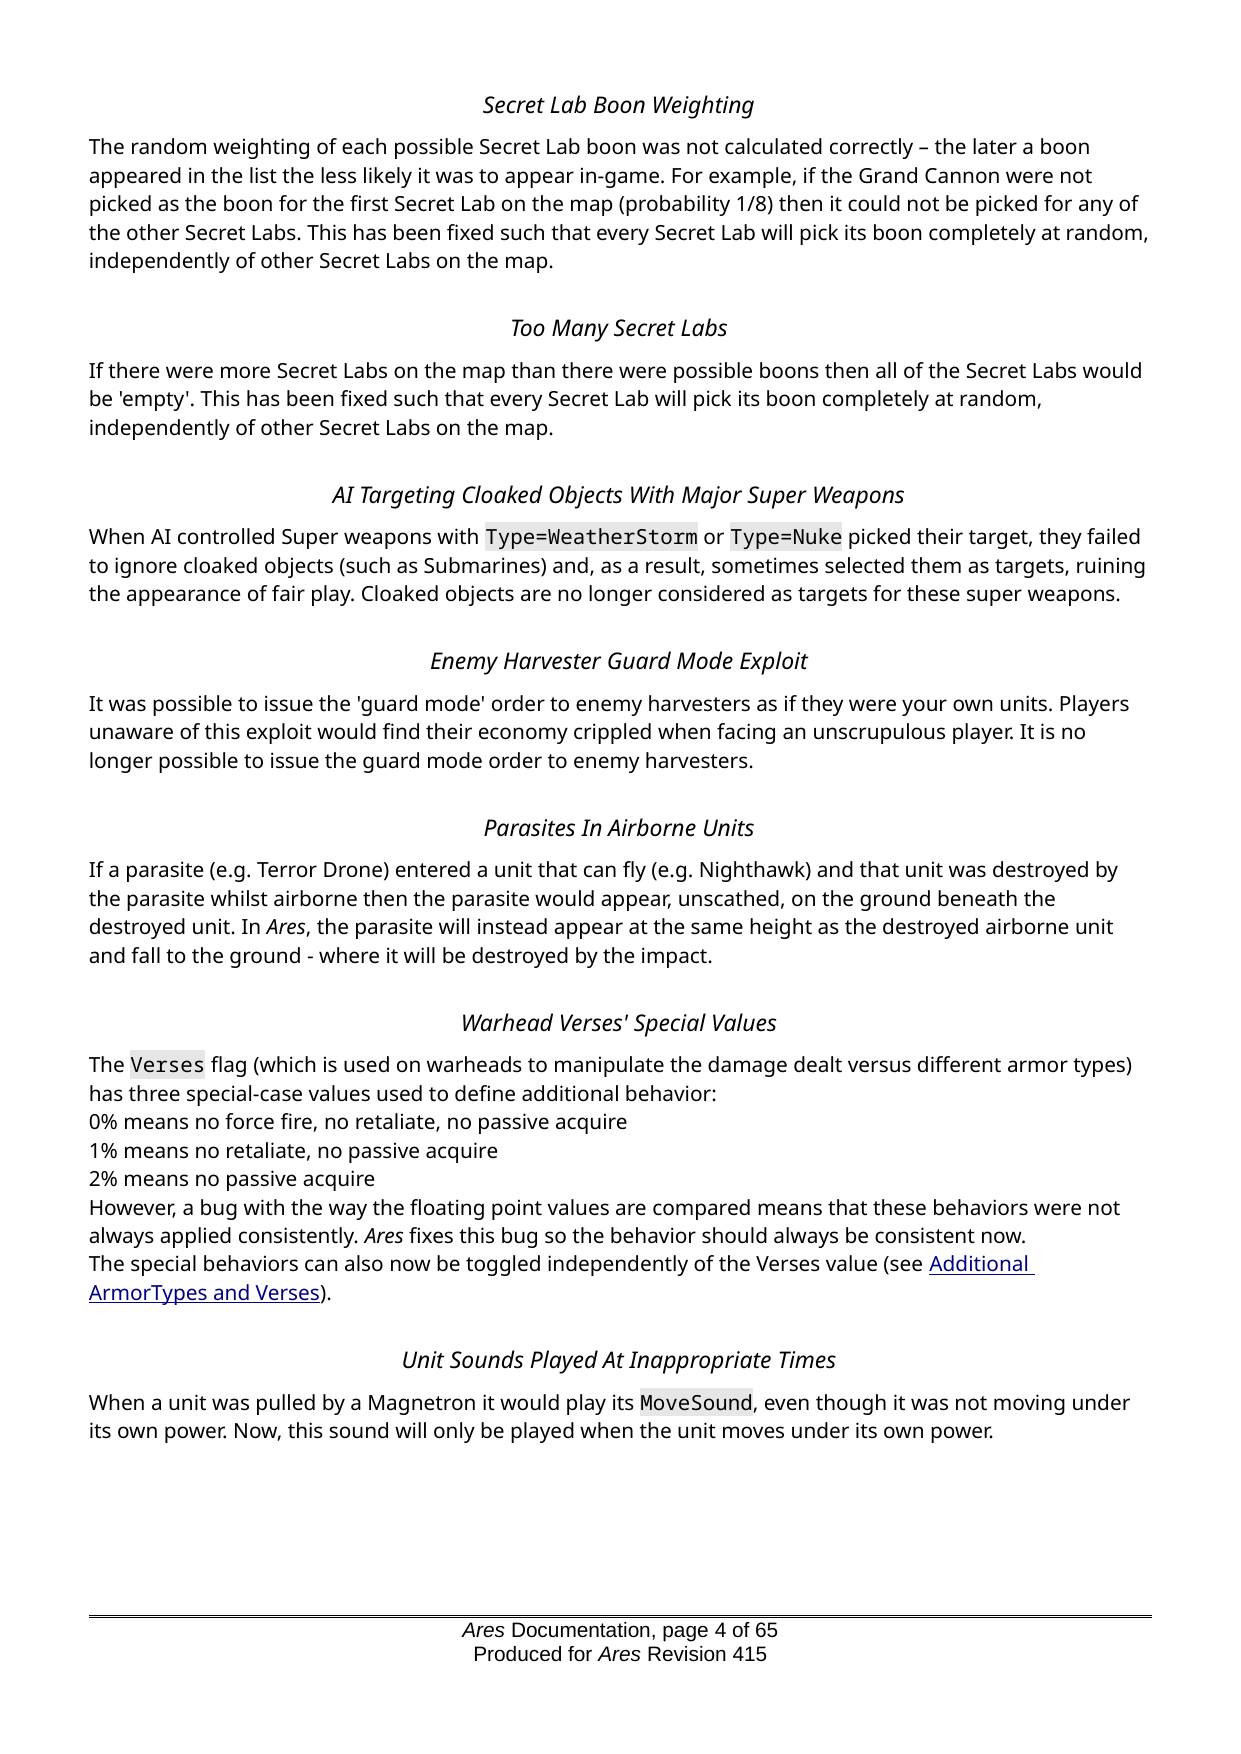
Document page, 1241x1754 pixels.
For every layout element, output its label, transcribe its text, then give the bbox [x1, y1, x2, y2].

subtitle Unit Sounds Played At Inappropriate Times [88, 1344, 1152, 1375]
text It was possible to issue the 'guard mode' order to enemy harvesters as if they were your own units. Players unaware of this exploit would find their economy crippled when facing an unscrupulous player. It is no longer possible to issue the guard mode order to enemy harvesters. [88, 689, 1152, 774]
text When a unit was pulled by a Magnetron it would play its MoveSound, even though it was not moving under its own power. Now, this sound will only be played when the unit moves under its own power. [88, 1388, 1152, 1444]
text When AI controlled Super weapons with Type=WeatherStorm or Type=Nuke picked their target, they failed to ignore cloaked objects (such as Submarines) and, as a result, sometimes selected them as targets, ruining the appearance of fair play. Cloaked objects are no longer considered as targets for these super weapons. [88, 522, 1152, 608]
subtitle Warhead Verses' Special Values [88, 1007, 1152, 1038]
subtitle AI Targeting Cloaked Objects With Major Super Weapons [88, 478, 1152, 510]
subtitle Enemy Harvester Guard Mode Exploit [88, 645, 1152, 676]
subtitle Too Many Secret Labs [88, 312, 1152, 343]
text If a parasite (e.g. Terror Drone) entered a unit that can fly (e.g. Nighthawk) and that unit was destroyed by the parasite whilst airborne then the parasite would appear, unscathed, on the ground beneath the destroyed unit. In Ares, the parasite will instead appear at the same height as the destroyed airborne unit and fall to the ground - where it will be destroyed by the impact. [88, 855, 1152, 969]
subtitle Secret Lab Boon Weighting [88, 88, 1152, 120]
subtitle Parasites In Airborne Units [88, 812, 1152, 843]
text The Verses flag (which is used on warheads to manipulate the damage dealt versus different armor types) has three special-case values used to define additional behavior: 0% means no force fire, no retaliate, no passive acquire 1% means no retaliate, no passive acquire 2% means no passive acquire However, a bug with the way the floating point values are compared means that these behaviors were not always applied consistently. Ares fixes this bug so the behavior should always be consistent now. The special behaviors can also now be toggled independently of the Verses value (see Additional ArmorTypes and Verses). [88, 1050, 1152, 1306]
text The random weighting of each possible Secret Lab boon was not calculated correctly – the later a boon appeared in the list the less likely it was to appear in-game. For example, if the Grand Cannon were not picked as the boon for the first Secret Lab on the map (probability 1/8) then it could not be picked for any of the other Secret Labs. This has been fixed such that every Secret Lab will pick its boon completely at random, independently of other Secret Labs on the map. [88, 132, 1152, 274]
text If there were more Secret Labs on the map than there were possible boons then all of the Secret Labs would be 'empty'. This has been fixed such that every Secret Lab will pick its boon completely at random, independently of other Secret Labs on the map. [88, 356, 1152, 441]
